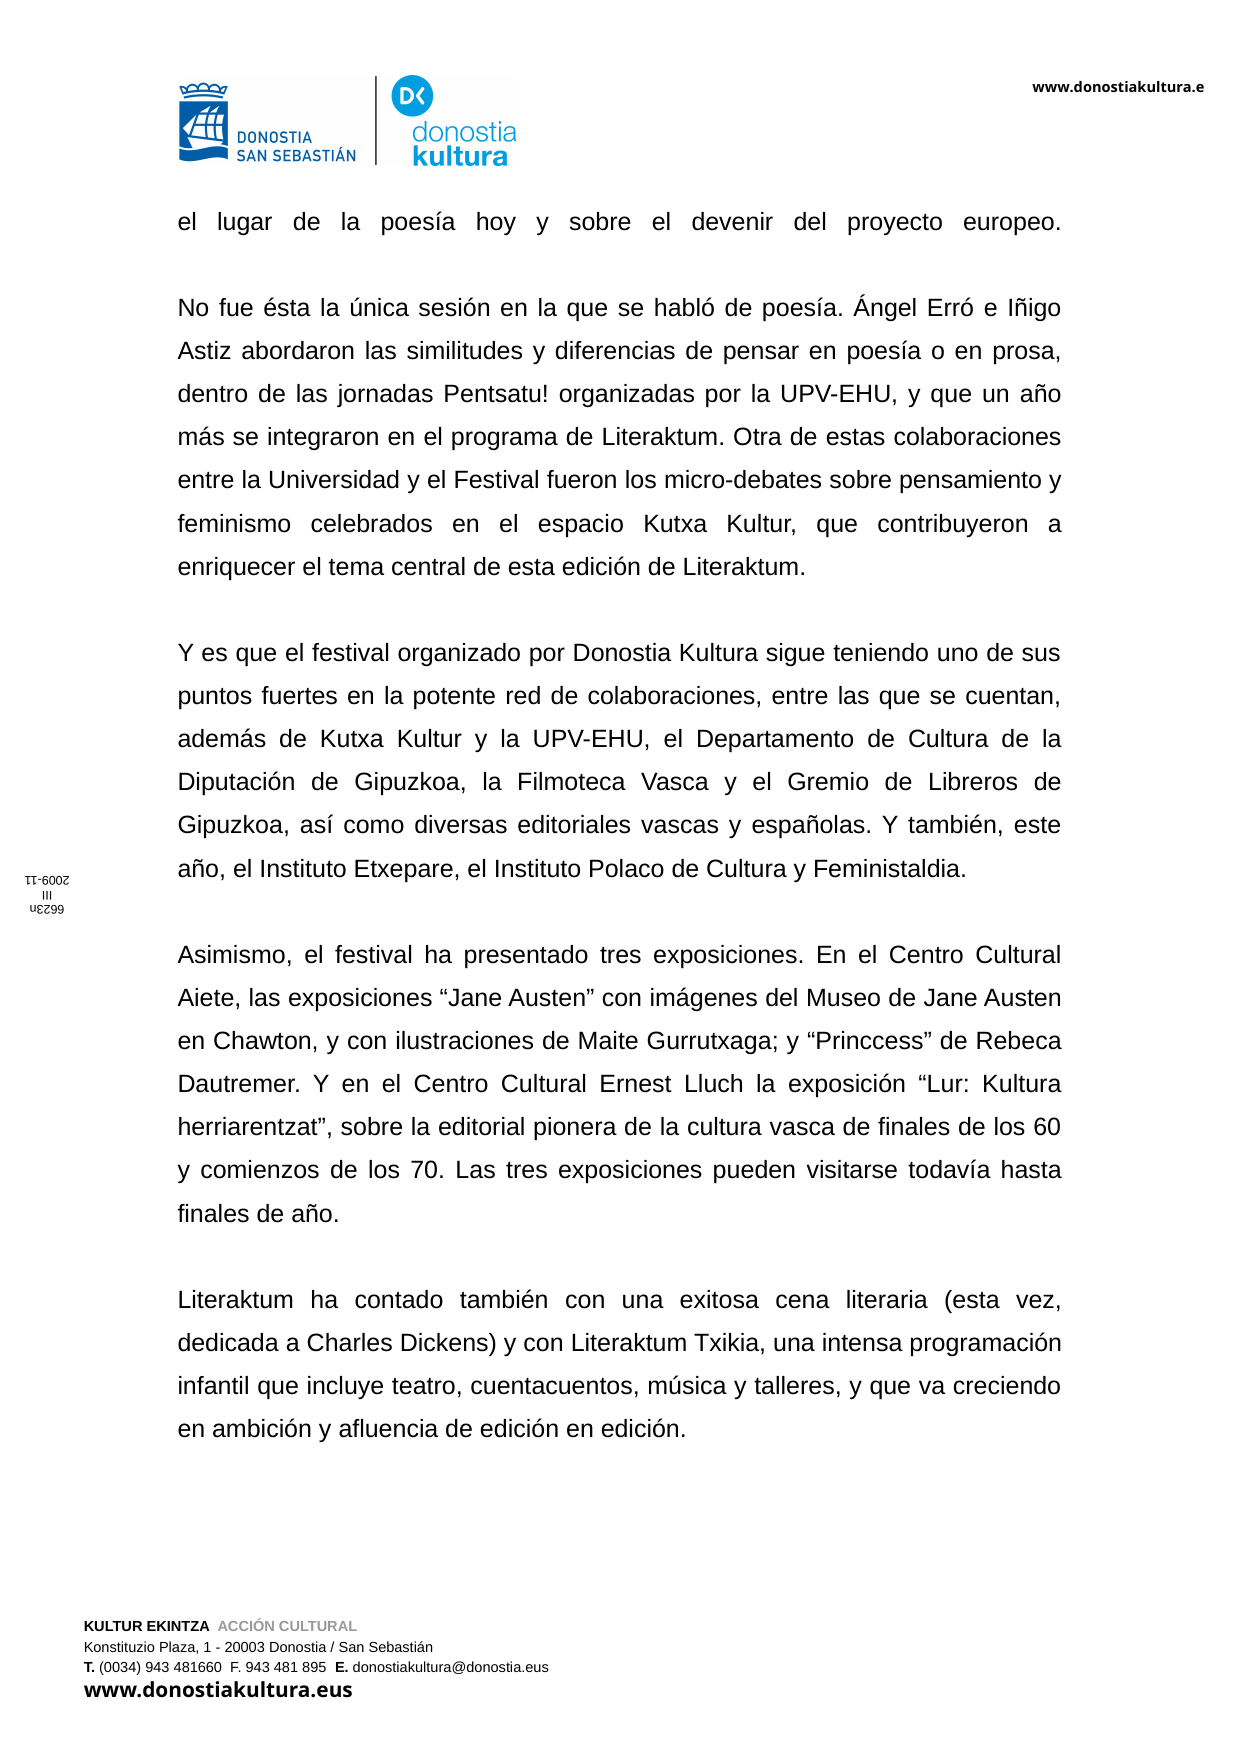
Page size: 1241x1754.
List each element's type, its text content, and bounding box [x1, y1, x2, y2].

text Y es que el festival organizado por Donostia Kultura sigue teniendo uno de sus puntos fuertes en la potente red de colaboraciones, entre las que se cuentan, además de Kutxa Kultur y la UPV-EHU, el Departamento de Cultura de la Diputación de Gipuzkoa, la Filmoteca Vasca y el Gremio de Libreros de Gipuzkoa, así como diversas editoriales vascas y españolas. Y también, este año, el Instituto Etxepare, el Instituto Polaco de Cultura y Feministaldia. [177, 595, 1063, 882]
text Asimismo, el festival ha presentado tres exposiciones. En el Centro Cultural Aiete, las exposiciones “Jane Austen” con imágenes del Museo de Jane Austen en Chawton, y con ilustraciones de Maite Gurrutxaga; y “Princcess” de Rebeca Dautremer. Y en el Centro Cultural Ernest Lluch la exposición “Lur: Kultura herriarentzat”, sobre la editorial pionera de la cultura vasca de finales de los 60 y comienzos de los 70. Las tres exposiciones pueden visitarse todavía hasta finales de año. [177, 897, 1063, 1227]
text Literaktum ha contado también con una exitosa cena literaria (esta vez, dedicada a Charles Dickens) y con Literaktum Txikia, una intensa programación infantil que incluye teatro, cuentacuentos, música y talleres, y que va creciendo en ambición y afluencia de edición en edición. [177, 1242, 1063, 1443]
picture [417, 88, 423, 104]
text el lugar de la poesía hoy y sobre el devenir del proyecto europeo. No fue ésta la única sesión en la que se habló de poesía. Ángel Erró e Iñigo Astiz abordaron las similitudes y diferencias de pensar en poesía o en prosa, dentro de las jornadas Pentsatu! organizadas por la UPV-EHU, y que un año más se integraron en el programa de Literaktum. Otra de estas colaboraciones entre la Universidad y el Festival fueron los micro-debates sobre pensamiento y feminismo celebrados en el espacio Kutxa Kultur, que contribuyeron a enriquecer el tema central de esta edición de Literaktum. [177, 207, 1063, 581]
picture [179, 75, 517, 166]
picture [401, 88, 413, 104]
